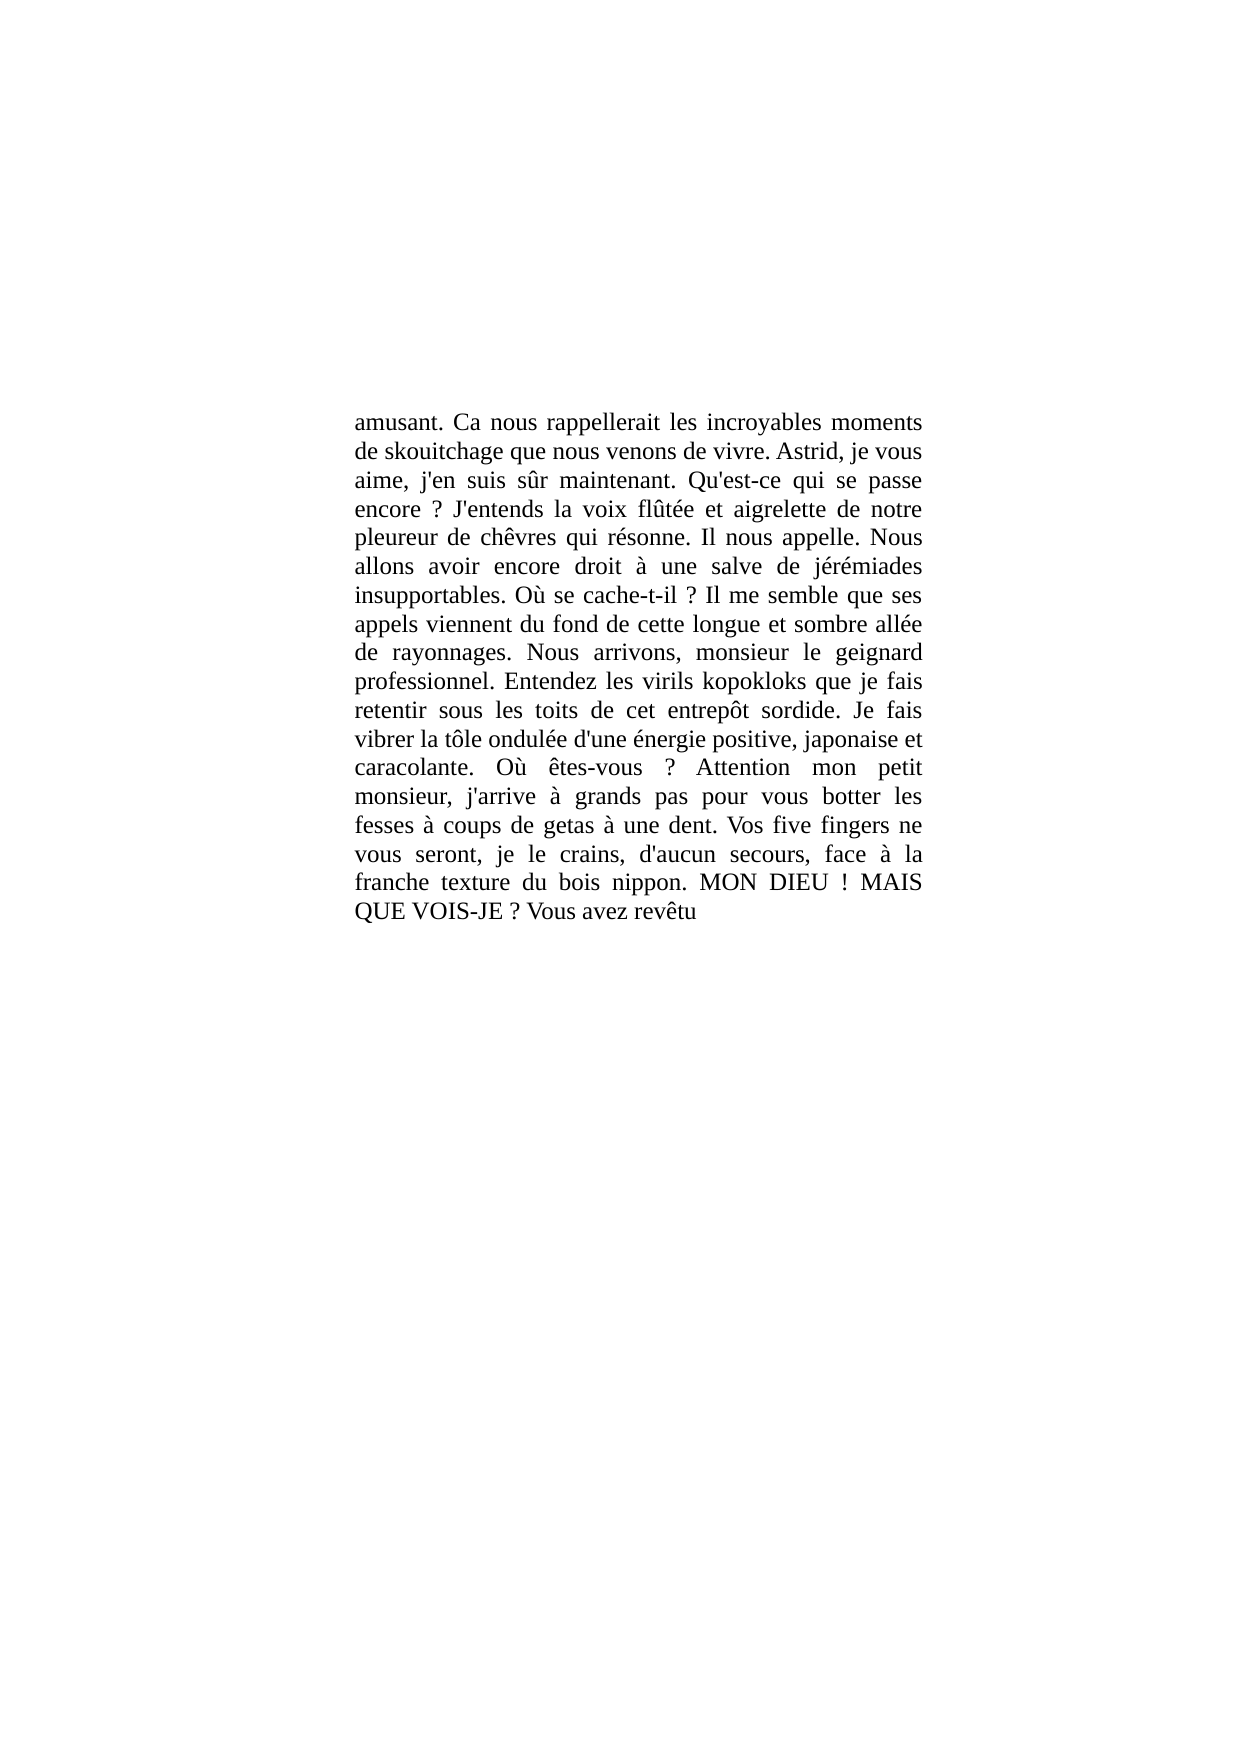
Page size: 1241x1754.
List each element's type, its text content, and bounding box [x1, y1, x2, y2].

text amusant. Ca nous rappellerait les incroyables moments de skouitchage que nous venons de vivre. Astrid, je vous aime, j'en suis sûr maintenant. Qu'est-ce qui se passe encore ? J'entends la voix flûtée et aigrelette de notre pleureur de chêvres qui résonne. Il nous appelle. Nous allons avoir encore droit à une salve de jérémiades insupportables. Où se cache-t-il ? Il me semble que ses appels viennent du fond de cette longue et sombre allée de rayonnages. Nous arrivons, monsieur le geignard professionnel. Entendez les virils kopokloks que je fais retentir sous les toits de cet entrepôt sordide. Je fais vibrer la tôle ondulée d'une énergie positive, japonaise et caracolante. Où êtes-vous ? Attention mon petit monsieur, j'arrive à grands pas pour vous botter les fesses à coups de getas à une dent. Vos five fingers ne vous seront, je le crains, d'aucun secours, face à la franche texture du bois nippon. MON DIEU ! MAIS QUE VOIS-JE ? Vous avez revêtu [354, 407, 923, 925]
